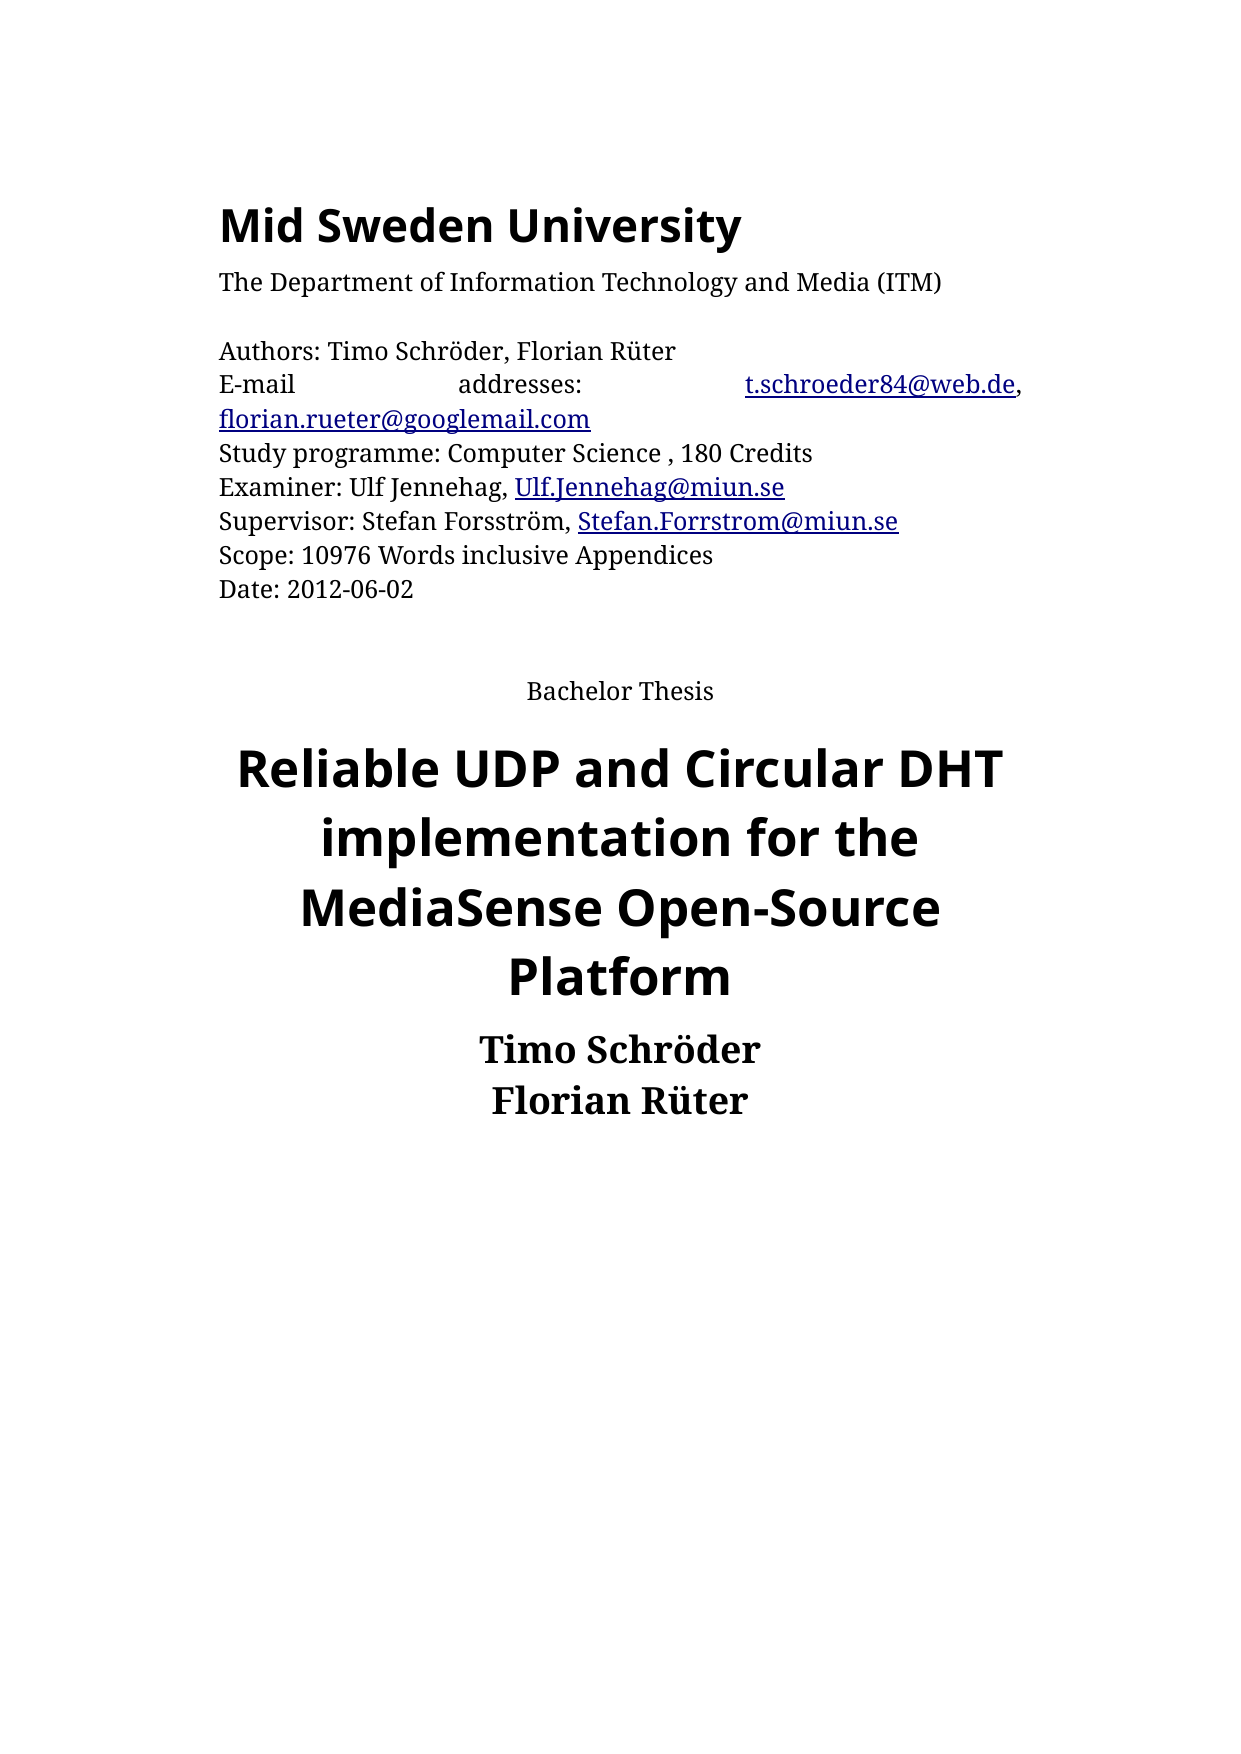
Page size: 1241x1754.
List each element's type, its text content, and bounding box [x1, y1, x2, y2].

text Supervisor: Stefan Forsström, Stefan.Forrstrom@miun.se [218, 503, 1022, 537]
text Bachelor Thesis [218, 674, 1022, 708]
text Timo Schröder [218, 1023, 1022, 1074]
title Reliable UDP and Circular DHT implementation for the MediaSense Open-Source Platform [218, 733, 1022, 1011]
text Florian Rüter [218, 1074, 1022, 1125]
text The Department of Information Technology and Media (ITM) [218, 265, 1022, 299]
text Authors: Timo Schröder, Florian Rüter [218, 333, 1022, 367]
text Scope: 10976 Words inclusive Appendices [218, 537, 1022, 572]
text Study programme: Computer Science , 180 Credits [218, 435, 1022, 469]
text E-mail addresses: t.schroeder84@web.de, florian.rueter@googlemail.com [218, 367, 1022, 435]
text Examiner: Ulf Jennehag, Ulf.Jennehag@miun.se [218, 469, 1022, 503]
text Date: 2012-06-02 [218, 572, 1022, 606]
subtitle Mid Sweden University [218, 193, 1022, 256]
